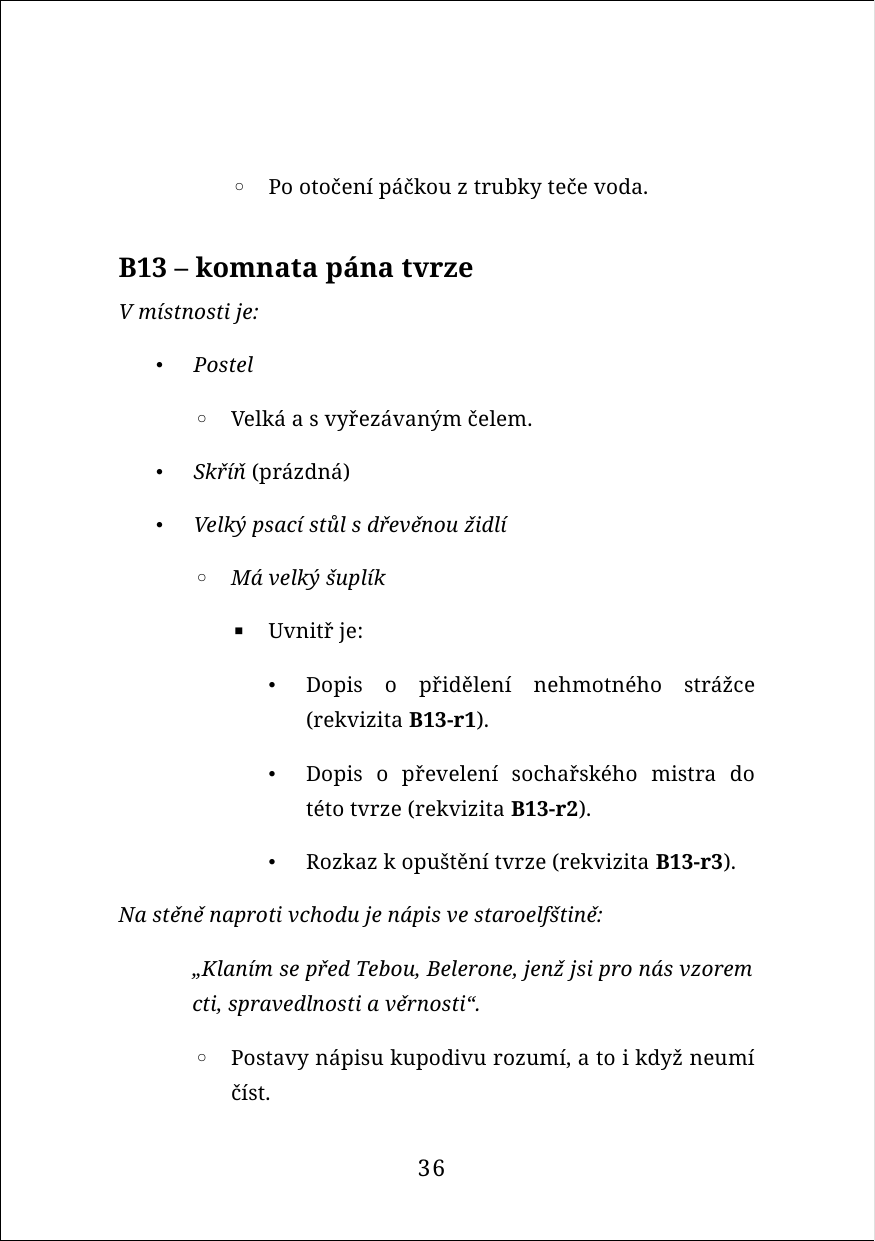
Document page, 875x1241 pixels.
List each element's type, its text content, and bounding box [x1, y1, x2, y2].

list Skříň (prázdná) [156, 457, 756, 485]
list Velký psací stůl s dřevěnou židlí [156, 510, 756, 539]
list Uvnitř je: [231, 617, 756, 645]
text V místnosti je: [118, 297, 756, 326]
text Na stěně naproti vchodu je nápis ve staroelfštině: [118, 901, 756, 929]
list Velká a s vyřezávaným čelem. [193, 404, 756, 432]
list Po otočení páčkou z trubky teče voda. [231, 172, 756, 200]
list Má velký šuplík [193, 563, 756, 592]
list „Klaním se před Tebou, Belerone, jenž jsi pro nás vzorem cti, spravedlnosti a věrnosti“. [192, 954, 756, 1018]
list Rozkaz k opuštění tvrze (rekvizita B13-r3). [268, 847, 756, 876]
subtitle B13 – komnata pána tvrze [118, 249, 756, 286]
list Dopis o převelení sochařského mistra do této tvrze (rekvizita B13-r2). [268, 759, 756, 823]
list Dopis o přidělení nehmotného strážce (rekvizita B13-r1). [268, 670, 756, 734]
list Postavy nápisu kupodivu rozumí, a to i když neumí číst. [193, 1043, 756, 1107]
list Postel [156, 351, 756, 379]
